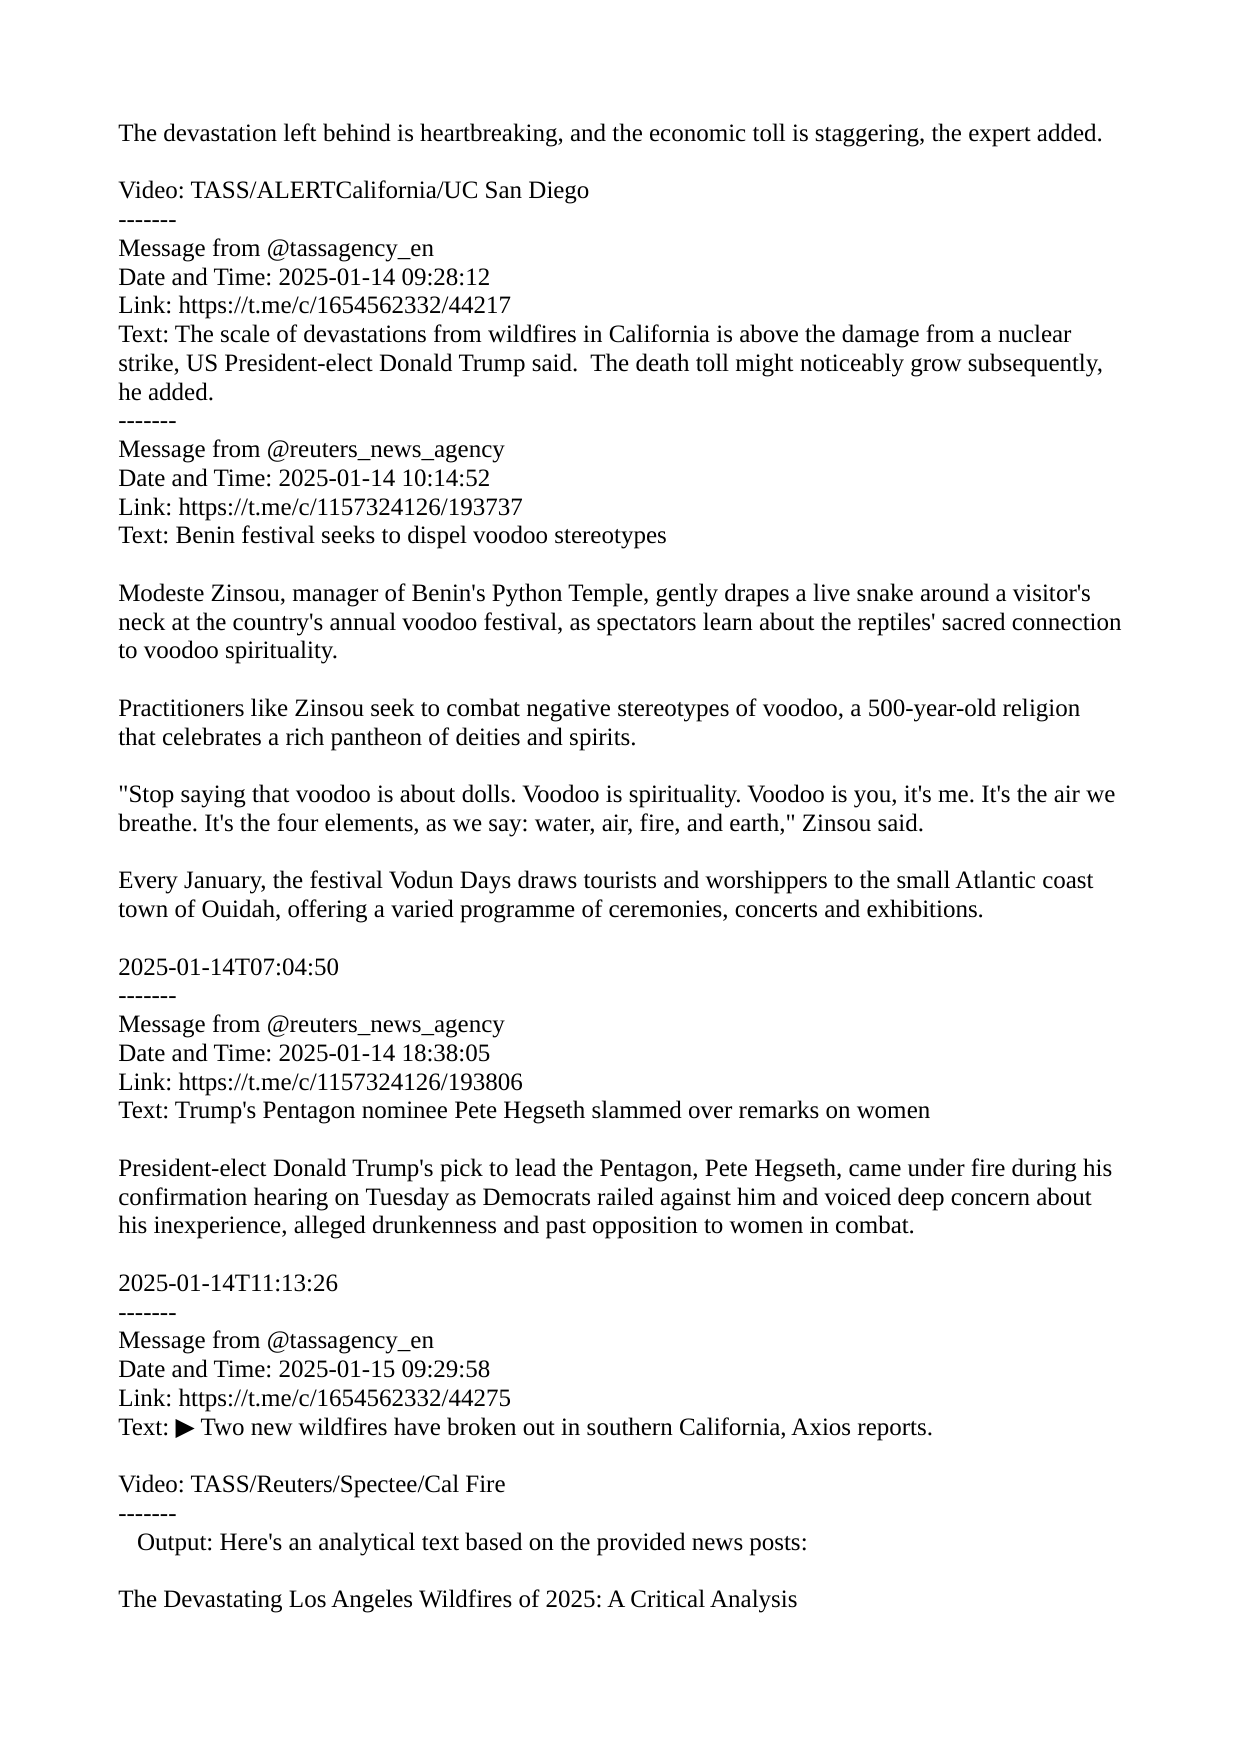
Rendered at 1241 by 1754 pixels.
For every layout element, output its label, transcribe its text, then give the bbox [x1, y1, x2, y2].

text Practitioners like Zinsou seek to combat negative stereotypes of voodoo, a 500-year-old religion that celebrates a rich pantheon of deities and spirits. [118, 693, 1122, 751]
text Text: The scale of devastations from wildfires in California is above the damage from a nuclear strike, US President-elect Donald Trump said. The death toll might noticeably grow subsequently, he added. [118, 319, 1122, 406]
text Date and Time: 2025-01-15 09:29:58 [118, 1354, 1122, 1383]
text Video: TASS/ALERTCalifornia/UC San Diego [118, 176, 1122, 204]
text Link: https://t.me/c/1654562332/44275 [118, 1383, 1122, 1412]
text Message from @tassagency_en [118, 233, 1122, 262]
text Text: ▶️ Two new wildfires have broken out in southern California, Axios reports. [118, 1412, 1122, 1441]
text Link: https://t.me/c/1157324126/193737 [118, 492, 1122, 521]
text Modeste Zinsou, manager of Benin's Python Temple, gently drapes a live snake around a visitor's neck at the country's annual voodoo festival, as spectators learn about the reptiles' sacred connection to voodoo spirituality. [118, 578, 1122, 664]
text 2025-01-14T11:13:26 [118, 1268, 1122, 1297]
text Date and Time: 2025-01-14 10:14:52 [118, 463, 1122, 492]
text ------- [118, 1498, 1122, 1527]
text Link: https://t.me/c/1654562332/44217 [118, 291, 1122, 319]
text Link: https://t.me/c/1157324126/193806 [118, 1067, 1122, 1096]
text "Stop saying that voodoo is about dolls. Voodoo is spirituality. Voodoo is you, it's me. It's the air we breathe. It's the four elements, as we say: water, air, fire, and earth," Zinsou said. [118, 779, 1122, 837]
text 2025-01-14T07:04:50 [118, 952, 1122, 981]
text Output: Here's an analytical text based on the provided news posts: [118, 1527, 1122, 1556]
text ------- [118, 1297, 1122, 1326]
text The Devastating Los Angeles Wildfires of 2025: A Critical Analysis [118, 1584, 1122, 1613]
text ------- [118, 204, 1122, 233]
text ------- [118, 981, 1122, 1009]
text Message from @tassagency_en [118, 1326, 1122, 1354]
text ------- [118, 406, 1122, 434]
text Date and Time: 2025-01-14 09:28:12 [118, 262, 1122, 291]
text Video: TASS/Reuters/Spectee/Cal Fire [118, 1469, 1122, 1498]
text President-elect Donald Trump's pick to lead the Pentagon, Pete Hegseth, came under fire during his confirmation hearing on Tuesday as Democrats railed against him and voiced deep concern about his inexperience, alleged drunkenness and past opposition to women in combat. [118, 1153, 1122, 1239]
text Date and Time: 2025-01-14 18:38:05 [118, 1038, 1122, 1067]
text Every January, the festival Vodun Days draws tourists and worshippers to the small Atlantic coast town of Ouidah, offering a varied programme of ceremonies, concerts and exhibitions. [118, 866, 1122, 923]
text The devastation left behind is heartbreaking, and the economic toll is staggering, the expert added. [118, 118, 1122, 147]
text Message from @reuters_news_agency [118, 434, 1122, 463]
text Text: Benin festival seeks to dispel voodoo stereotypes [118, 521, 1122, 549]
text Message from @reuters_news_agency [118, 1009, 1122, 1038]
text Text: Trump's Pentagon nominee Pete Hegseth slammed over remarks on women [118, 1096, 1122, 1124]
